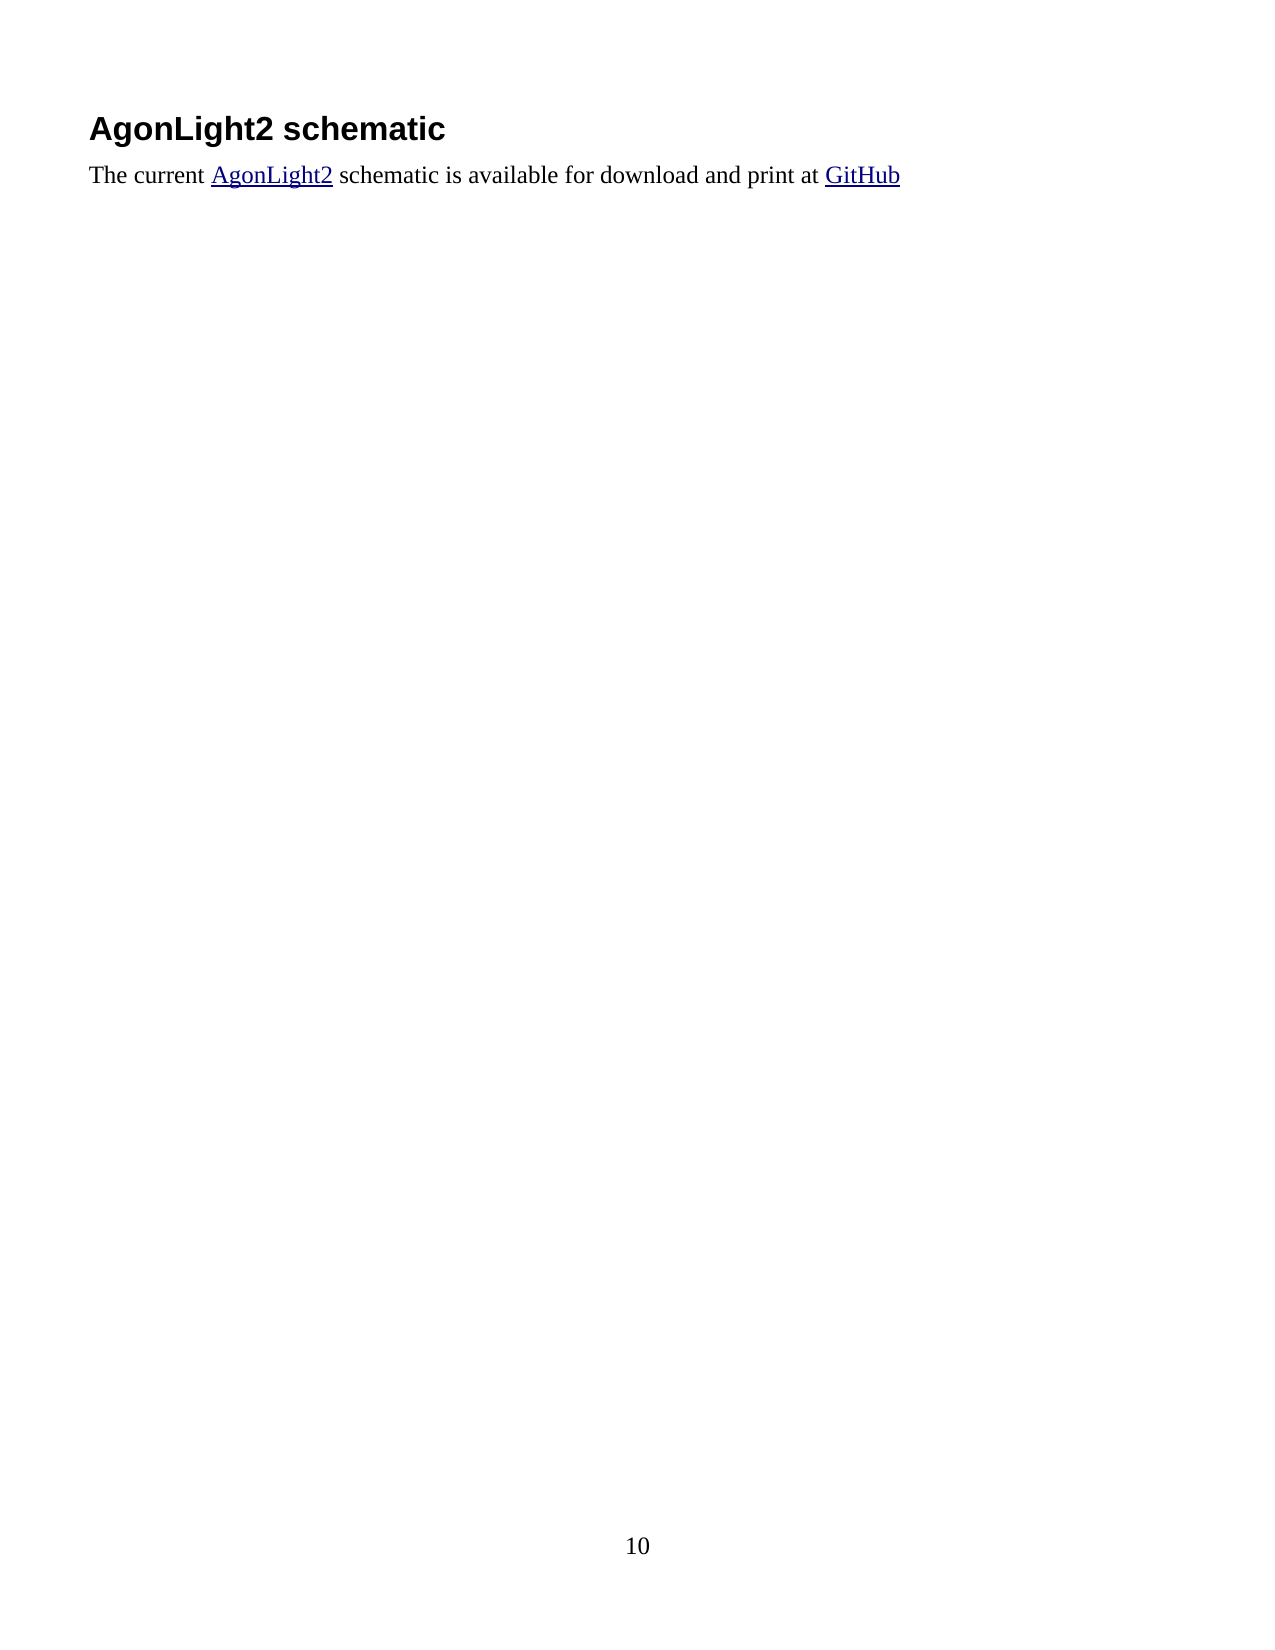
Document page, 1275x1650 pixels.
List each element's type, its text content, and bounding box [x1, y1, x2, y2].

subtitle AgonLight2 schematic [88, 109, 1186, 148]
text The current AgonLight2 schematic is available for download and print at GitHub [88, 160, 1186, 189]
